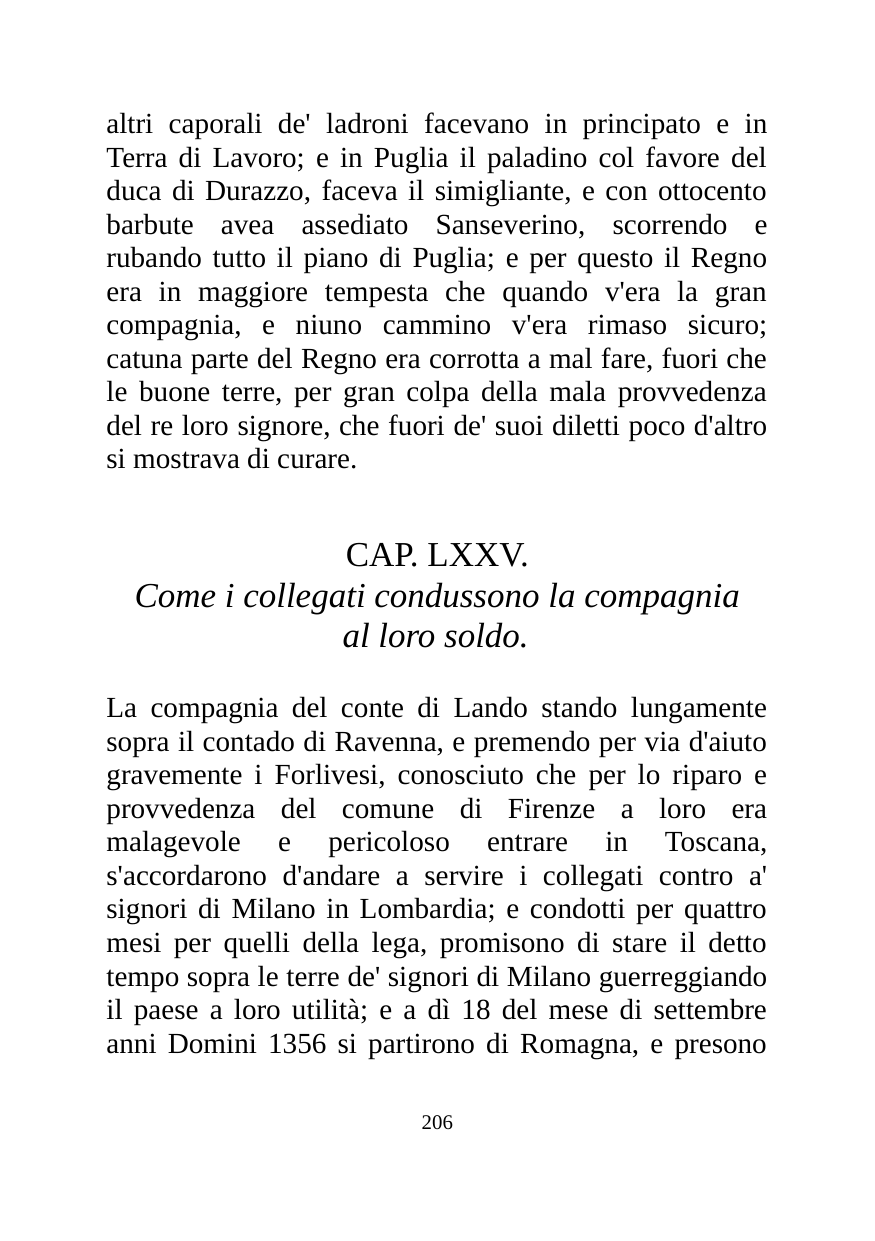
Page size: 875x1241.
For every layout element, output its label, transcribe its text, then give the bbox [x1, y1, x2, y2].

subtitle CAP. LXXV. Come i collegati condussono la compagnia al loro soldo. [106, 534, 768, 655]
text La compagnia del conte di Lando stando lungamente sopra il contado di Ravenna, e premendo per via d'aiuto gravemente i Forlivesi, conosciuto che per lo riparo e provvedenza del comune di Firenze a loro era malagevole e pericoloso entrare in Toscana, s'accordarono d'andare a servire i collegati contro a' signori di Milano in Lombardia; e condotti per quattro mesi per quelli della lega, promisono di stare il detto tempo sopra le terre de' signori di Milano guerreggiando il paese a loro utilità; e a dì 18 del mese di settembre anni Domini 1356 si partirono di Romagna, e presono [106, 690, 768, 1059]
text altri caporali de' ladroni facevano in principato e in Terra di Lavoro; e in Puglia il paladino col favore del duca di Durazzo, faceva il simigliante, e con ottocento barbute avea assediato Sanseverino, scorrendo e rubando tutto il piano di Puglia; e per questo il Regno era in maggiore tempesta che quando v'era la gran compagnia, e niuno cammino v'era rimaso sicuro; catuna parte del Regno era corrotta a mal fare, fuori che le buone terre, per gran colpa della mala provvedenza del re loro signore, che fuori de' suoi diletti poco d'altro si mostrava di curare. [106, 106, 768, 475]
